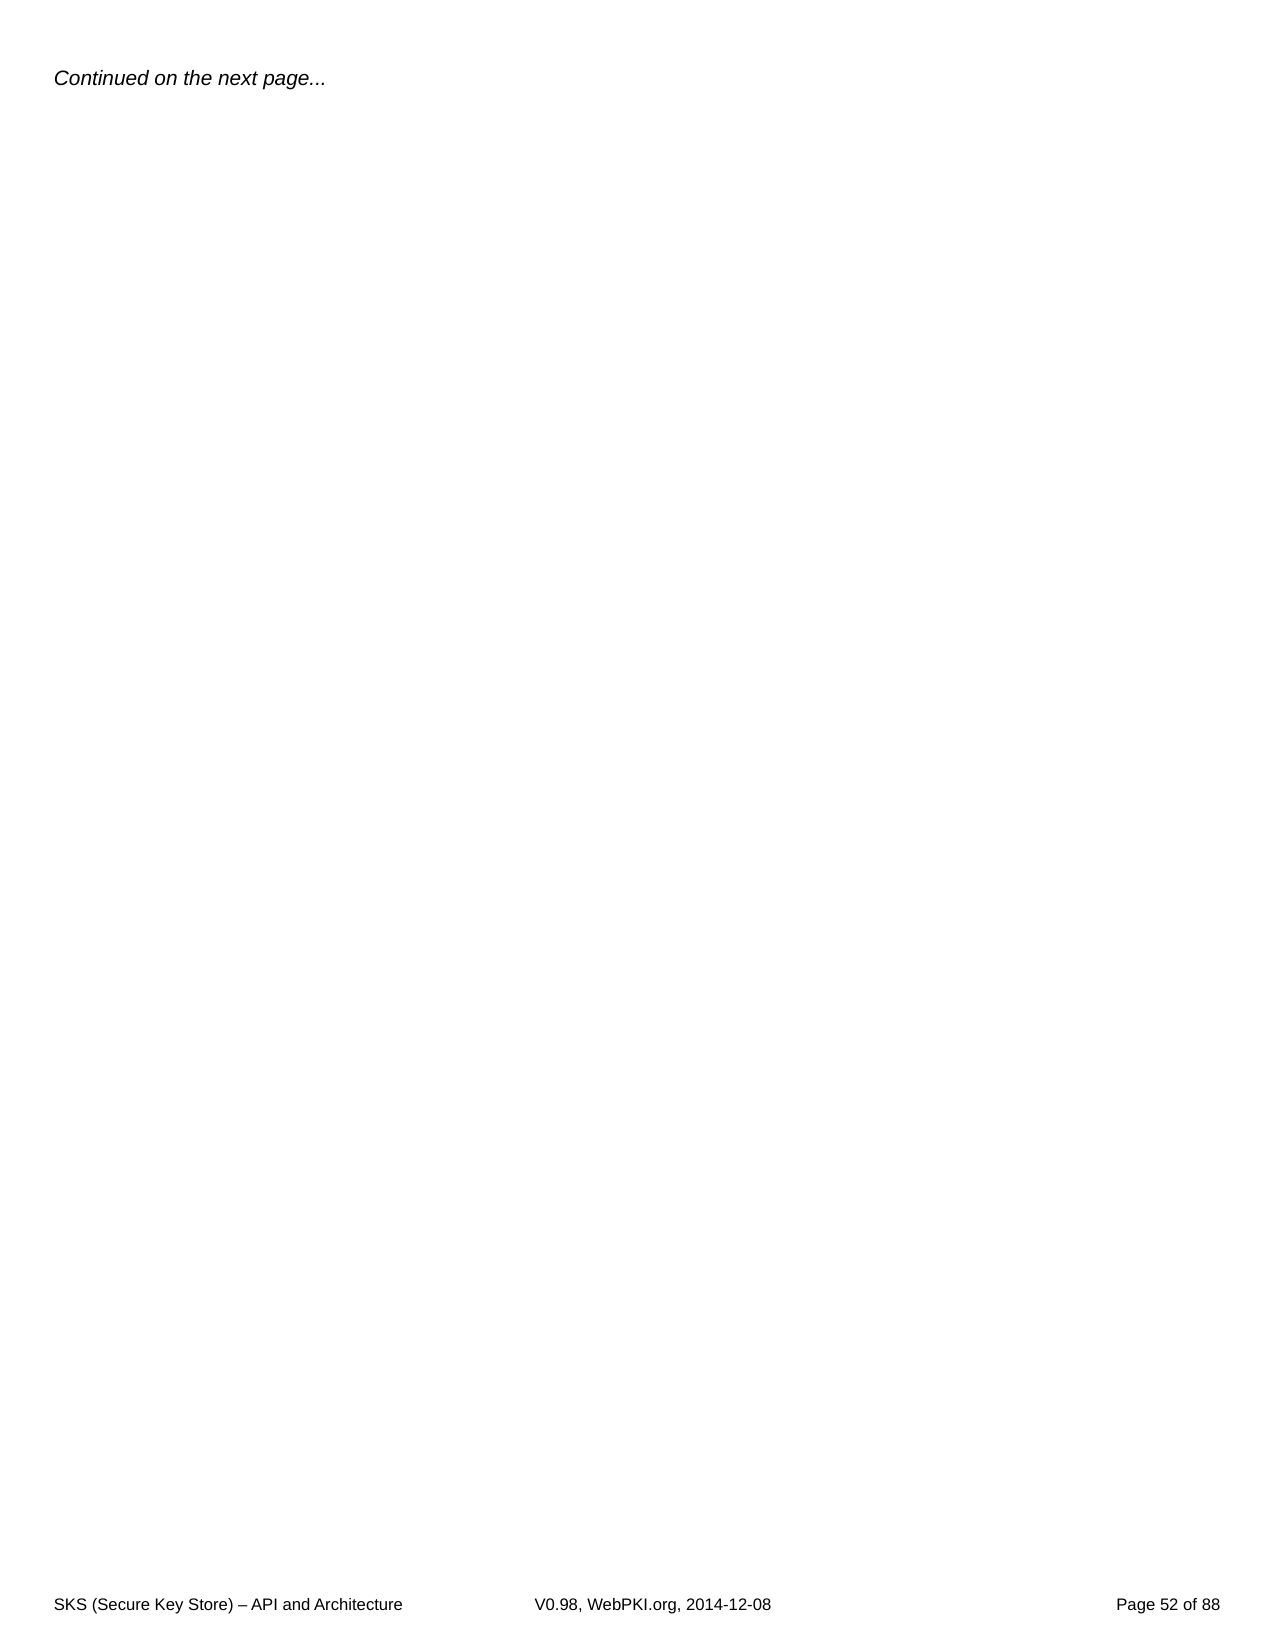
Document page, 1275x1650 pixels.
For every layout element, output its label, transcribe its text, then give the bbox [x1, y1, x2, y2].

text Continued on the next page... [54, 66, 1221, 90]
